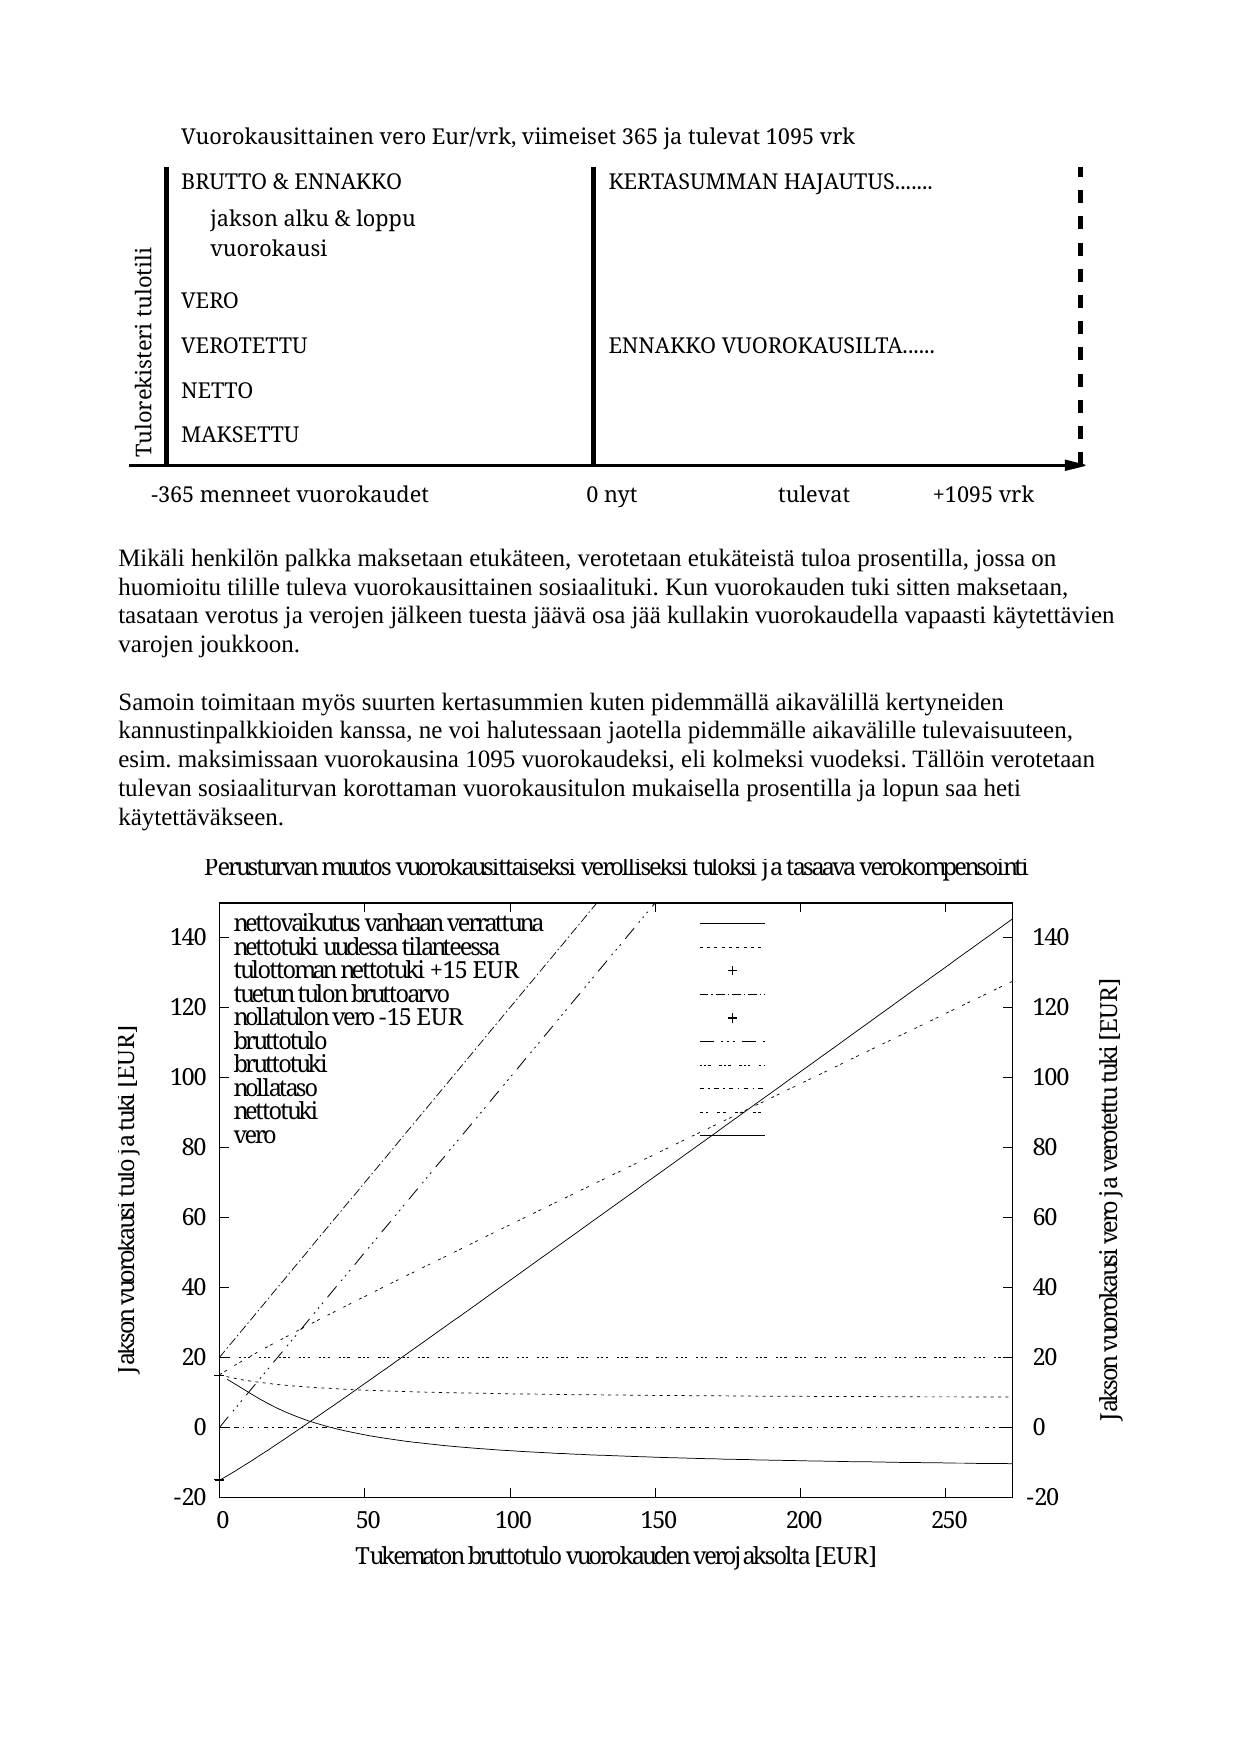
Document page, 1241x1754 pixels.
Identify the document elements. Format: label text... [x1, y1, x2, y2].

text Mikäli henkilön palkka maksetaan etukäteen, verotetaan etukäteistä tuloa prosentilla, jossa on huomioitu tilille tuleva vuorokausittainen sosiaalituki. Kun vuorokauden tuki sitten maksetaan, tasataan verotus ja verojen jälkeen tuesta jäävä osa jää kullakin vuorokaudella vapaasti käytettävien varojen joukkoon. [118, 543, 1122, 658]
text Samoin toimitaan myös suurten kertasummien kuten pidemmällä aikavälillä kertyneiden kannustinpalkkioiden kanssa, ne voi halutessaan jaotella pidemmälle aikavälille tulevaisuuteen, esim. maksimissaan vuorokausina 1095 vuorokaudeksi, eli kolmeksi vuodeksi. Tällöin verotetaan tulevan sosiaaliturvan korottaman vuorokausitulon mukaisella prosentilla ja lopun saa heti käytettäväkseen. [118, 687, 1122, 831]
